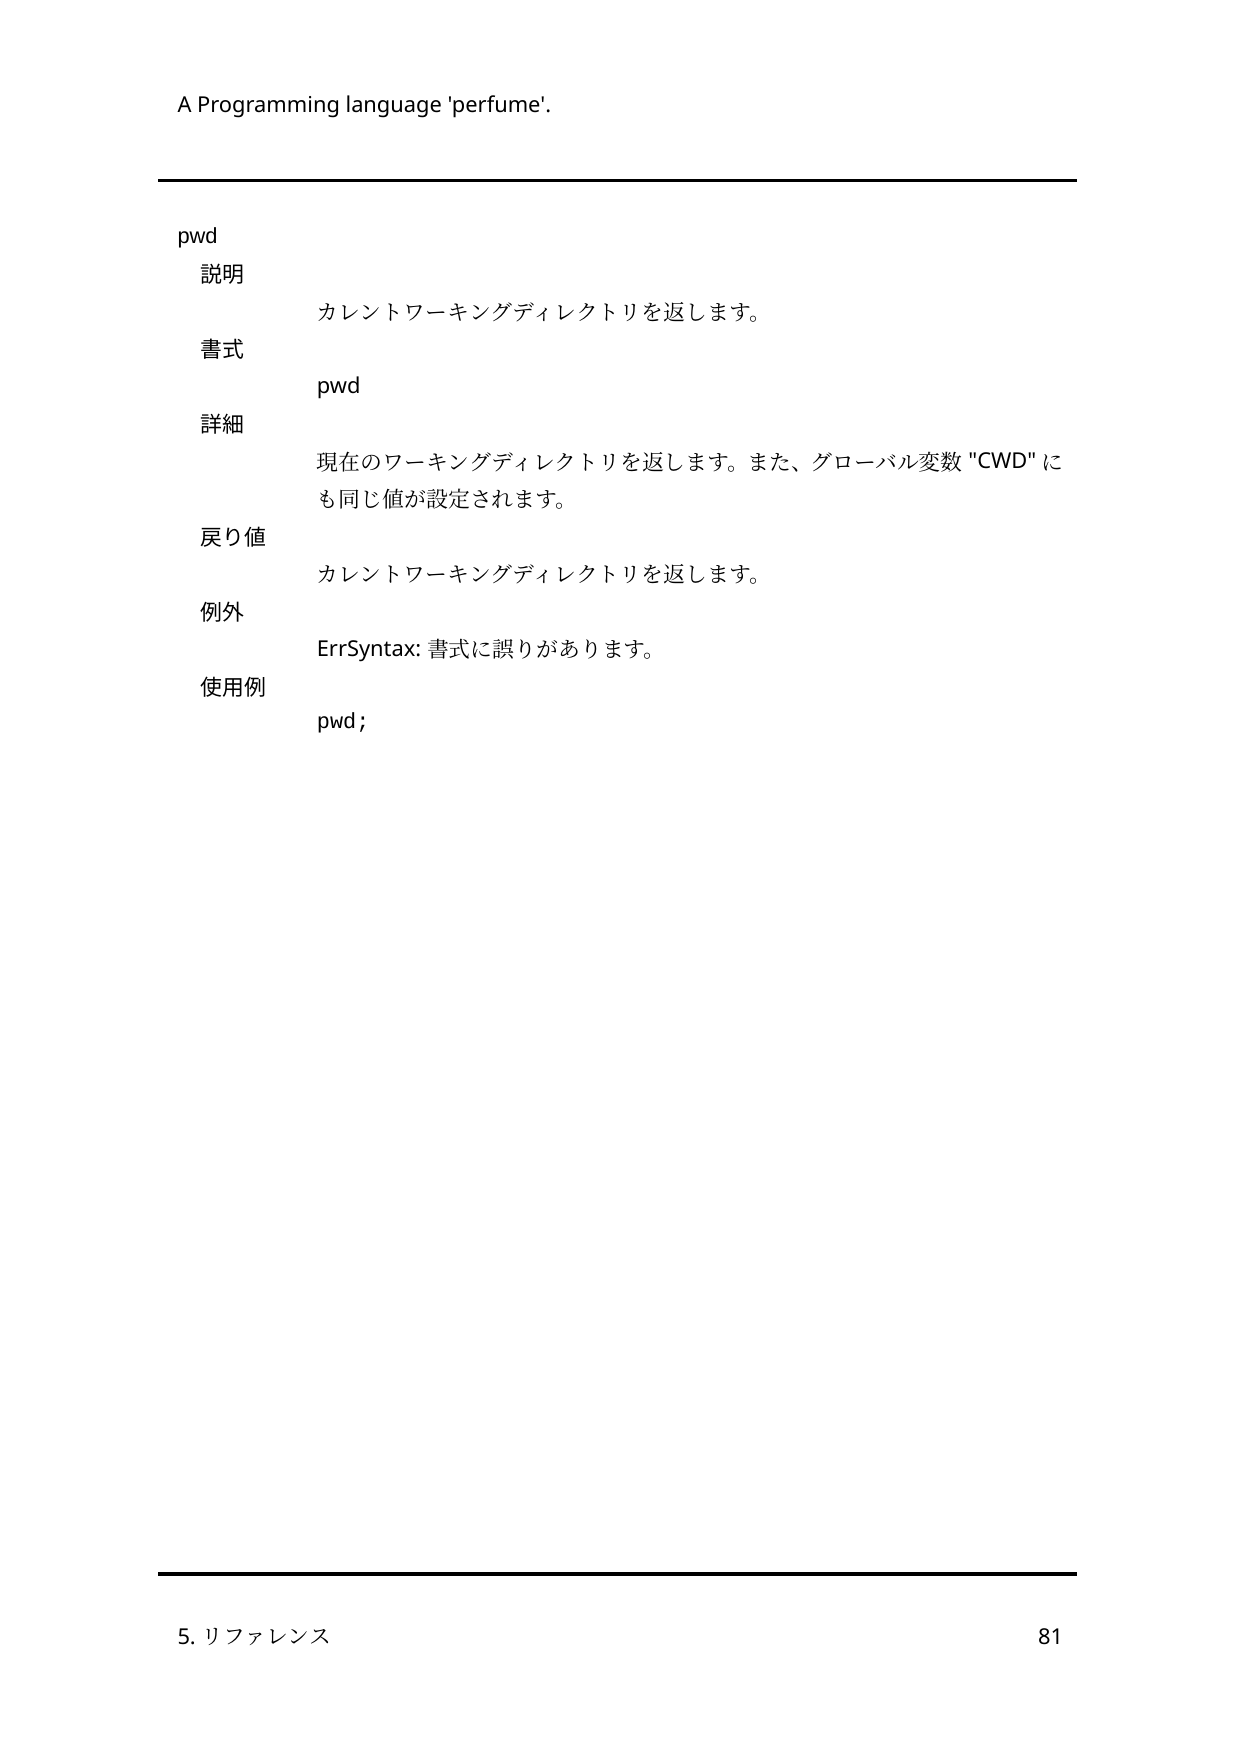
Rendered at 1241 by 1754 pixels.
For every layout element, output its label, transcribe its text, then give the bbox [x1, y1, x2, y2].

table_header 説明 [200, 254, 317, 329]
table_cell 書式 [200, 329, 317, 404]
table_cell 例外 [200, 592, 317, 667]
table_cell 詳細 [200, 404, 317, 517]
table_cell カレントワーキングディレクトリを返します。 [317, 517, 1063, 592]
table_cell 戻り値 [200, 517, 317, 592]
table_header カレントワーキングディレクトリを返します。 [317, 254, 1063, 329]
table_cell ErrSyntax: 書式に誤りがあります。 [317, 592, 1063, 667]
table_cell 使用例 [200, 667, 317, 742]
table_cell pwd [317, 329, 1063, 404]
table_cell 現在のワーキングディレクトリを返します。また、グローバル変数 "CWD" にも同じ値が設定されます。 [317, 404, 1063, 517]
subtitle pwd [177, 217, 1063, 254]
table_cell pwd; [317, 667, 1063, 742]
